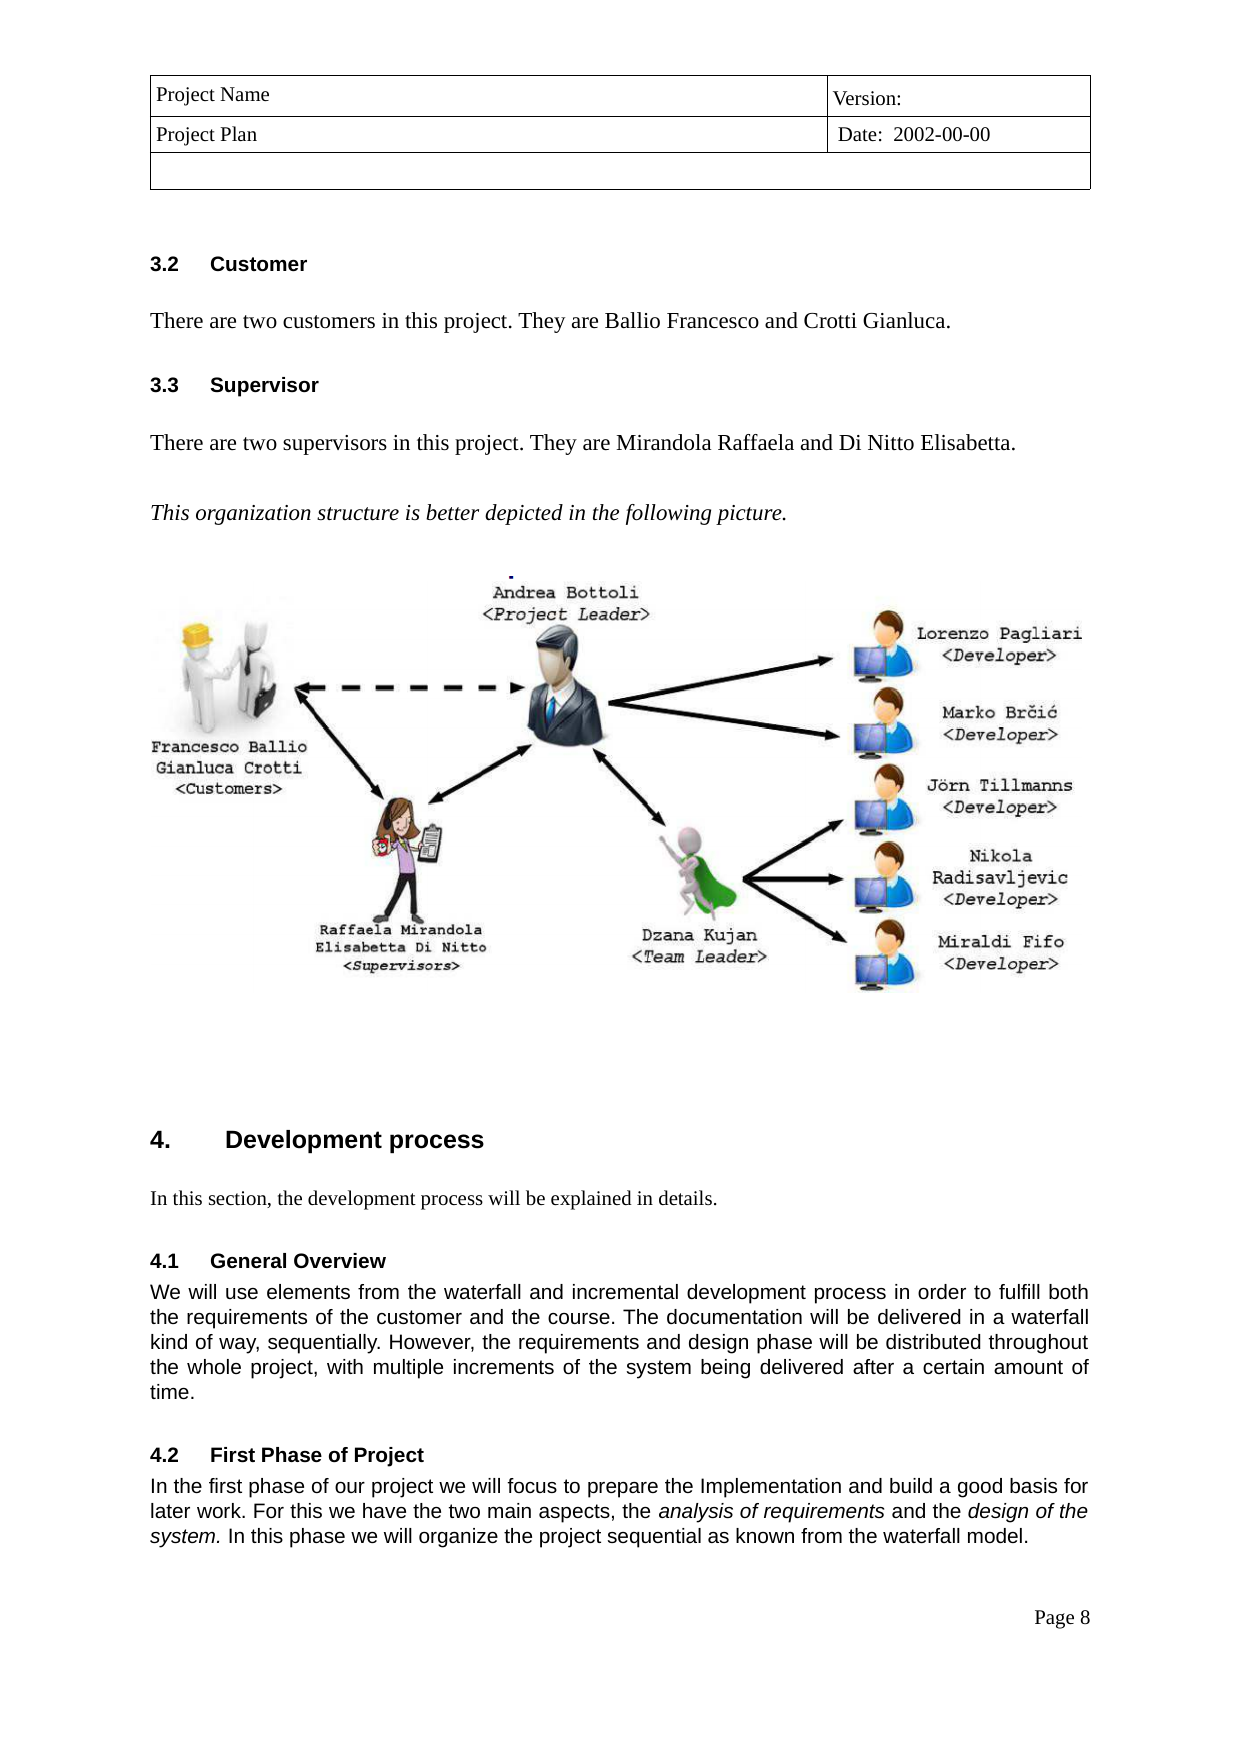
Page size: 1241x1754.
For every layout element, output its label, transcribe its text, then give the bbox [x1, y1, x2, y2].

subtitle Customer [150, 251, 1090, 276]
text There are two supervisors in this project. They are Mirandola Raffaela and Di Nitto Elisabetta. [150, 429, 1090, 455]
subtitle Development process [150, 1125, 1090, 1154]
text There are two customers in this project. They are Ballio Francesco and Crotti Gianluca. [150, 307, 1090, 334]
text In the first phase of our project we will focus to prepare the Implementation and build a good basis for later work. For this we have the two main aspects, the analysis of requirements and the design of the system. In this phase we will organize the project sequential as known from the waterfall model. [150, 1473, 1090, 1548]
subtitle Supervisor [150, 371, 1090, 396]
subtitle General Overview [150, 1248, 1090, 1273]
text We will use elements from the waterfall and incremental development process in order to fulfill both the requirements of the customer and the course. The documentation will be delivered in a waterfall kind of way, sequentially. However, the requirements and design phase will be distributed throughout the whole project, with multiple increments of the system being delivered after a certain amount of time. [150, 1279, 1090, 1404]
subtitle First Phase of Project [150, 1441, 1090, 1466]
text In this section, the development process will be explained in details. [150, 1185, 1090, 1210]
text This organization structure is better depicted in the following picture. [150, 499, 1090, 525]
